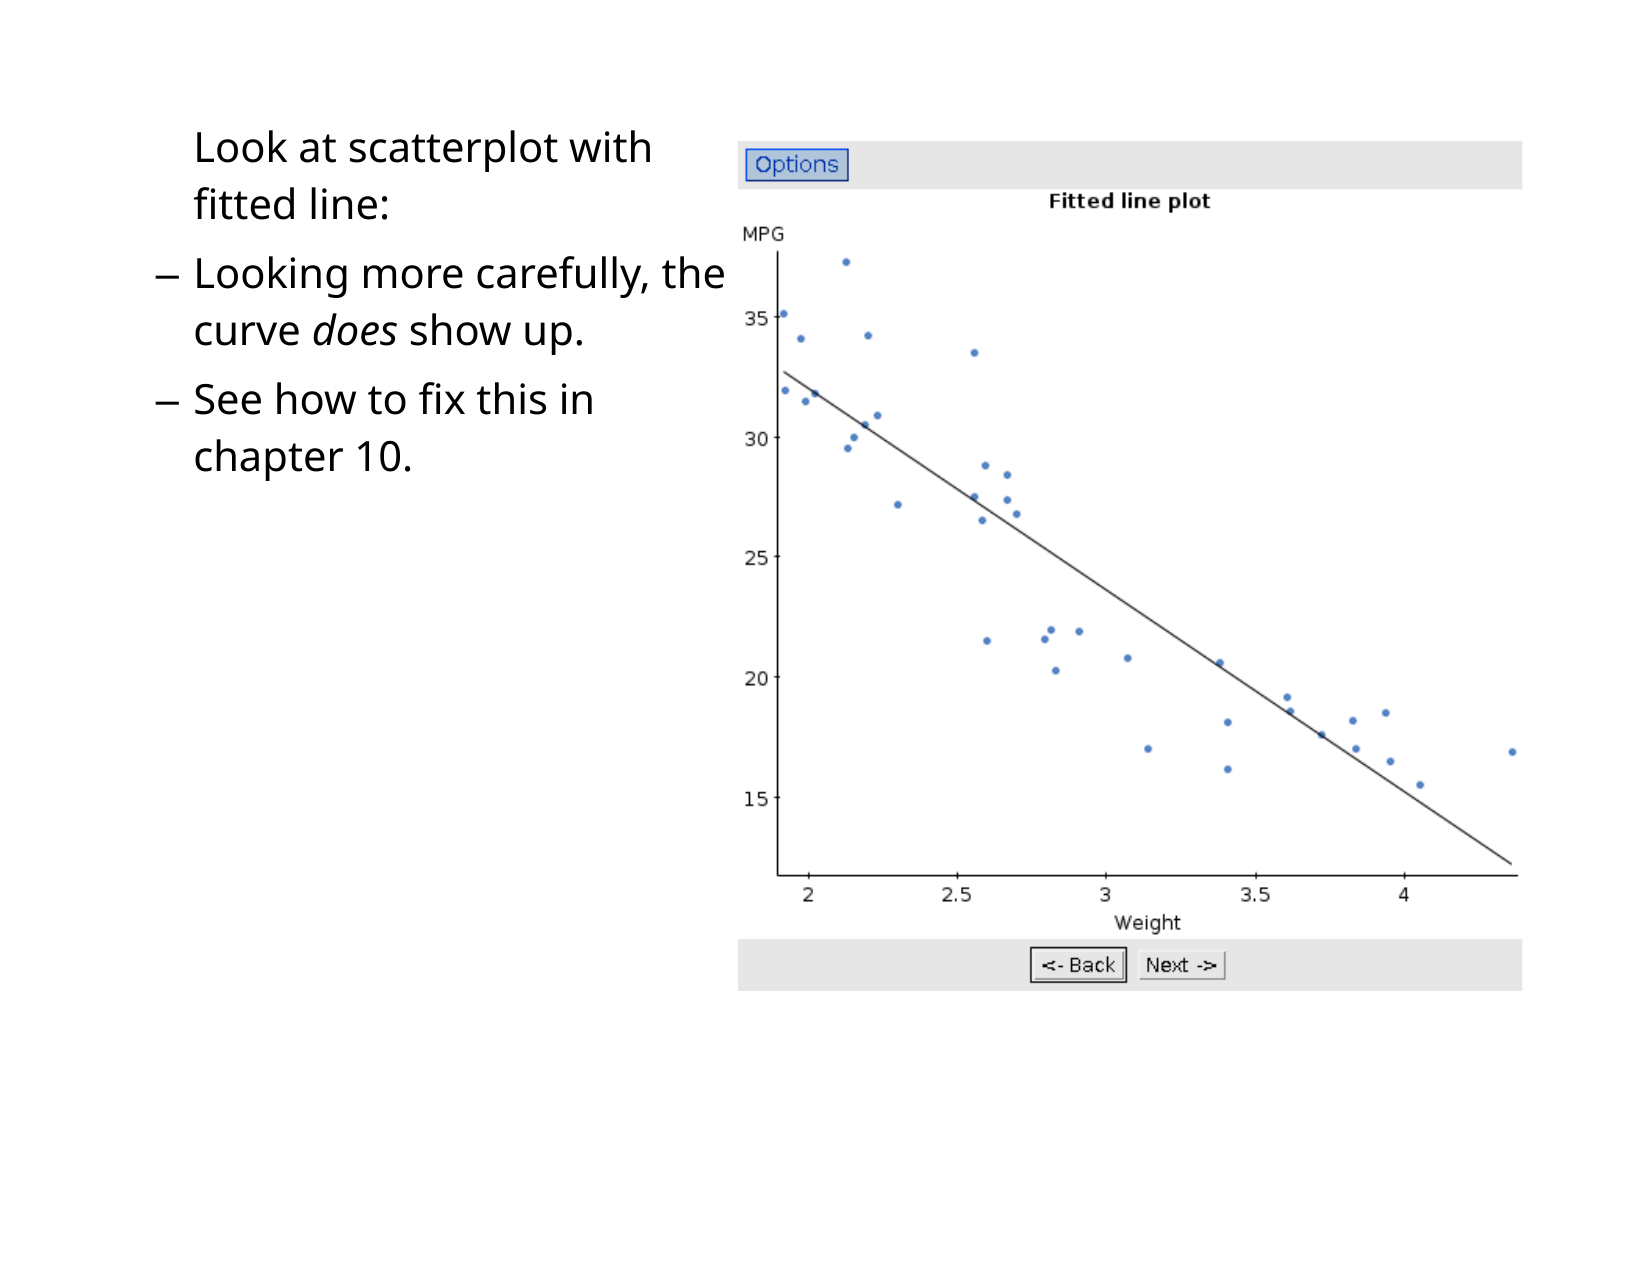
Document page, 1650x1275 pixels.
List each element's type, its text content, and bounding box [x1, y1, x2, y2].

list See how to fix this in chapter 10. [156, 370, 738, 824]
list [1523, 370, 1532, 824]
list Look at scatterplot with fitted line: [156, 118, 1532, 232]
list [1523, 244, 1532, 358]
picture [738, 141, 1523, 991]
list Looking more carefully, the curve does show up. [156, 244, 738, 358]
